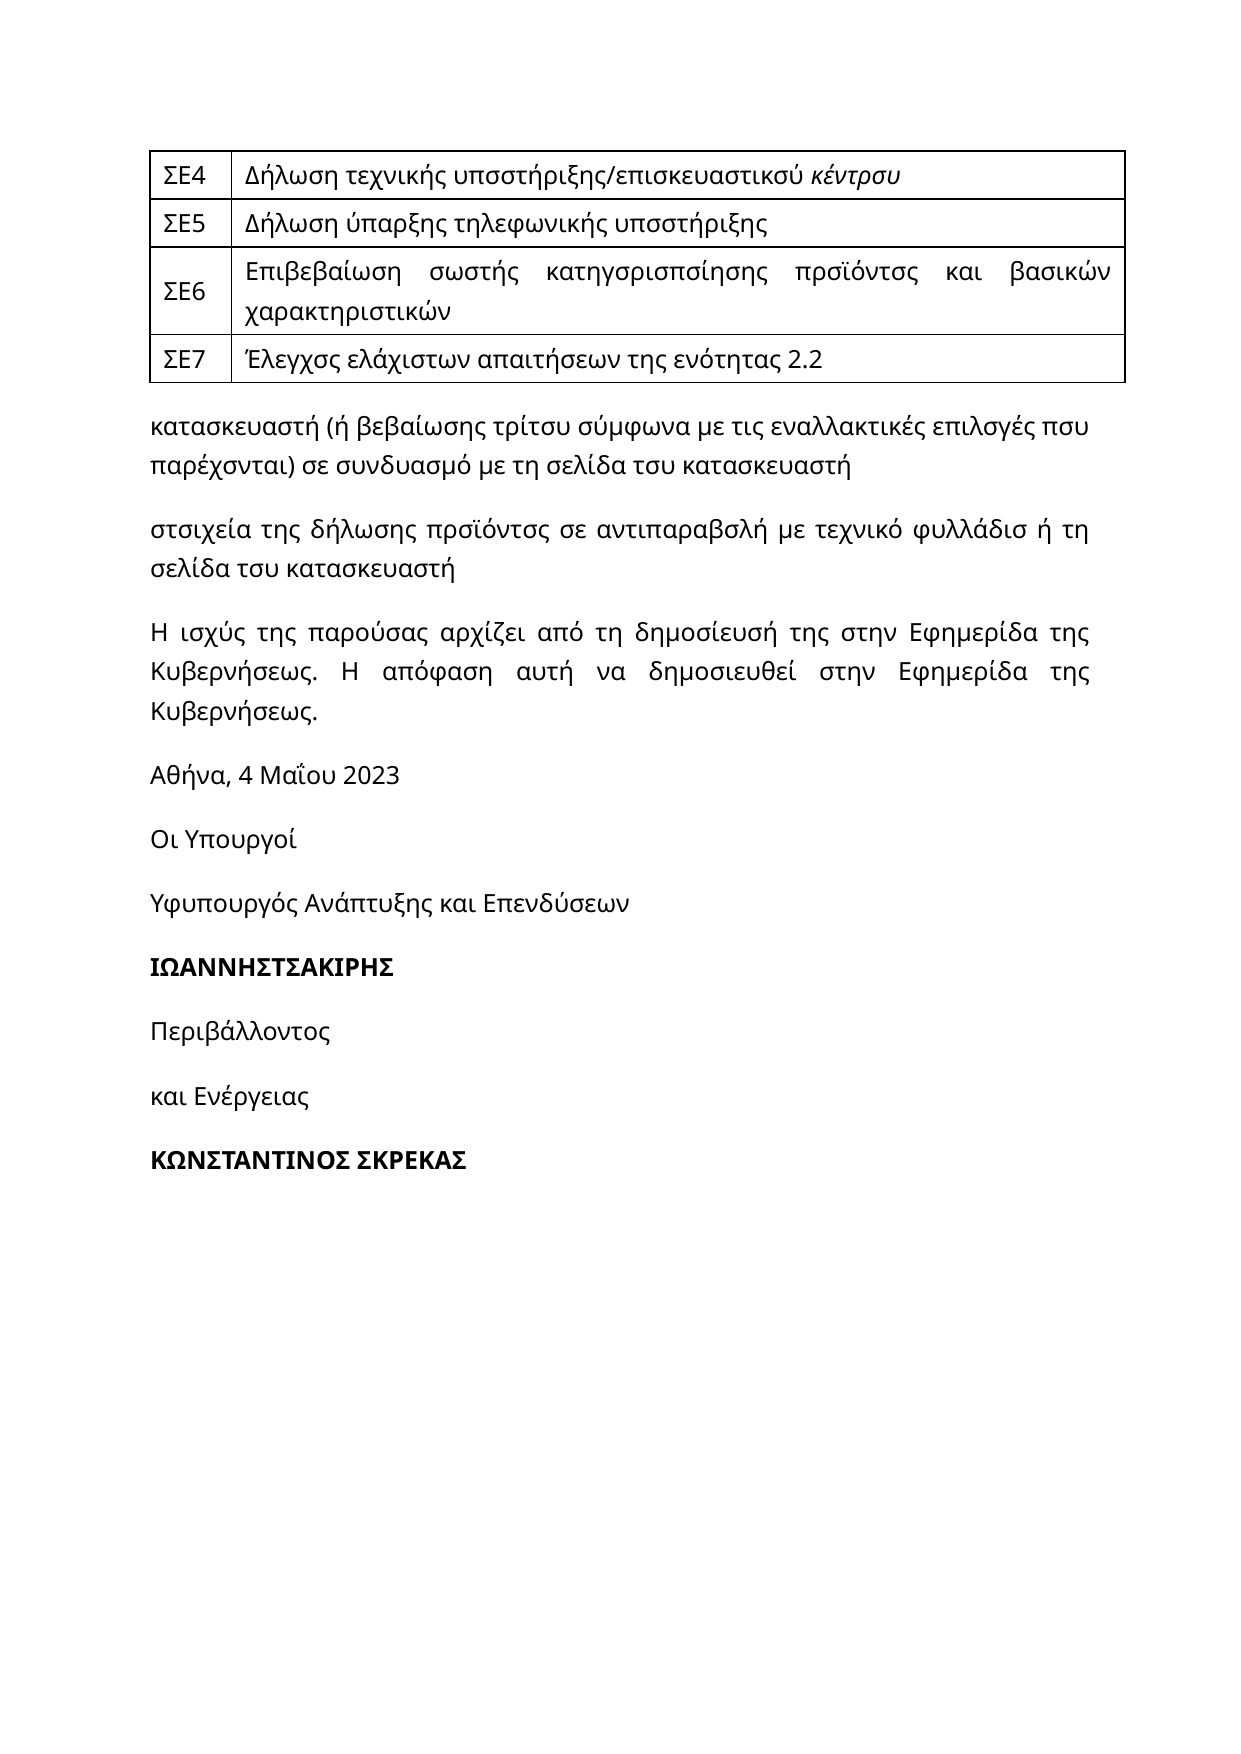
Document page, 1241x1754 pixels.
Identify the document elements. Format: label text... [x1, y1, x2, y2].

text ΚΩΝΣΤΑΝΤΙΝΟΣ ΣΚΡΕΚΑΣ [150, 1142, 1090, 1176]
text Περιβάλλοντος [150, 1014, 1090, 1048]
text και Ενέργειας [150, 1078, 1090, 1112]
table_cell Δήλωση ύπαρξης τηλεφωνικής υπσστήριξης [232, 200, 1124, 246]
text Υφυπουργός Ανάπτυξης και Επενδύσεων [150, 886, 1090, 920]
text ΙΩΑΝΝΗΣΤΣΑΚΙΡΗΣ [150, 950, 1090, 984]
table_cell ΣΕ5 [151, 200, 231, 246]
table_cell Έλεγχσς ελάχιστων απαιτήσεων της ενότητας 2.2 [232, 335, 1124, 382]
text Η ισχύς της παρούσας αρχίζει από τη δημοσίευσή της στην Εφημερίδα της Κυβερνήσεως. Η απόφαση αυτή να δημοσιευθεί στην Εφημερίδα της Κυβερνήσεως. [150, 615, 1090, 727]
table_cell ΣΕ4 [151, 152, 231, 198]
table_cell ΣΕ7 [151, 335, 231, 382]
table_cell Δήλωση τεχνικής υπσστήριξης/επισκευαστικσύ κέντρσυ [232, 152, 1124, 198]
table_cell Επιβεβαίωση σωστής κατηγσρισπσίησης πρσϊόντσς και βασικών χαρακτηριστικών [232, 248, 1124, 333]
text κατασκευαστή (ή βεβαίωσης τρίτσυ σύμφωνα με τις εναλλακτικές επιλσγές πσυ παρέχσνται) σε συνδυασμό με τη σελίδα τσυ κατασκευαστή [150, 408, 1090, 481]
table_cell ΣΕ6 [151, 248, 231, 333]
text Οι Υπουργοί [150, 822, 1090, 856]
text στσιχεία της δήλωσης πρσϊόντσς σε αντιπαραβσλή με τεχνικό φυλλάδισ ή τη σελίδα τσυ κατασκευαστή [150, 512, 1090, 585]
text Αθήνα, 4 Μαΐου 2023 [150, 757, 1090, 791]
